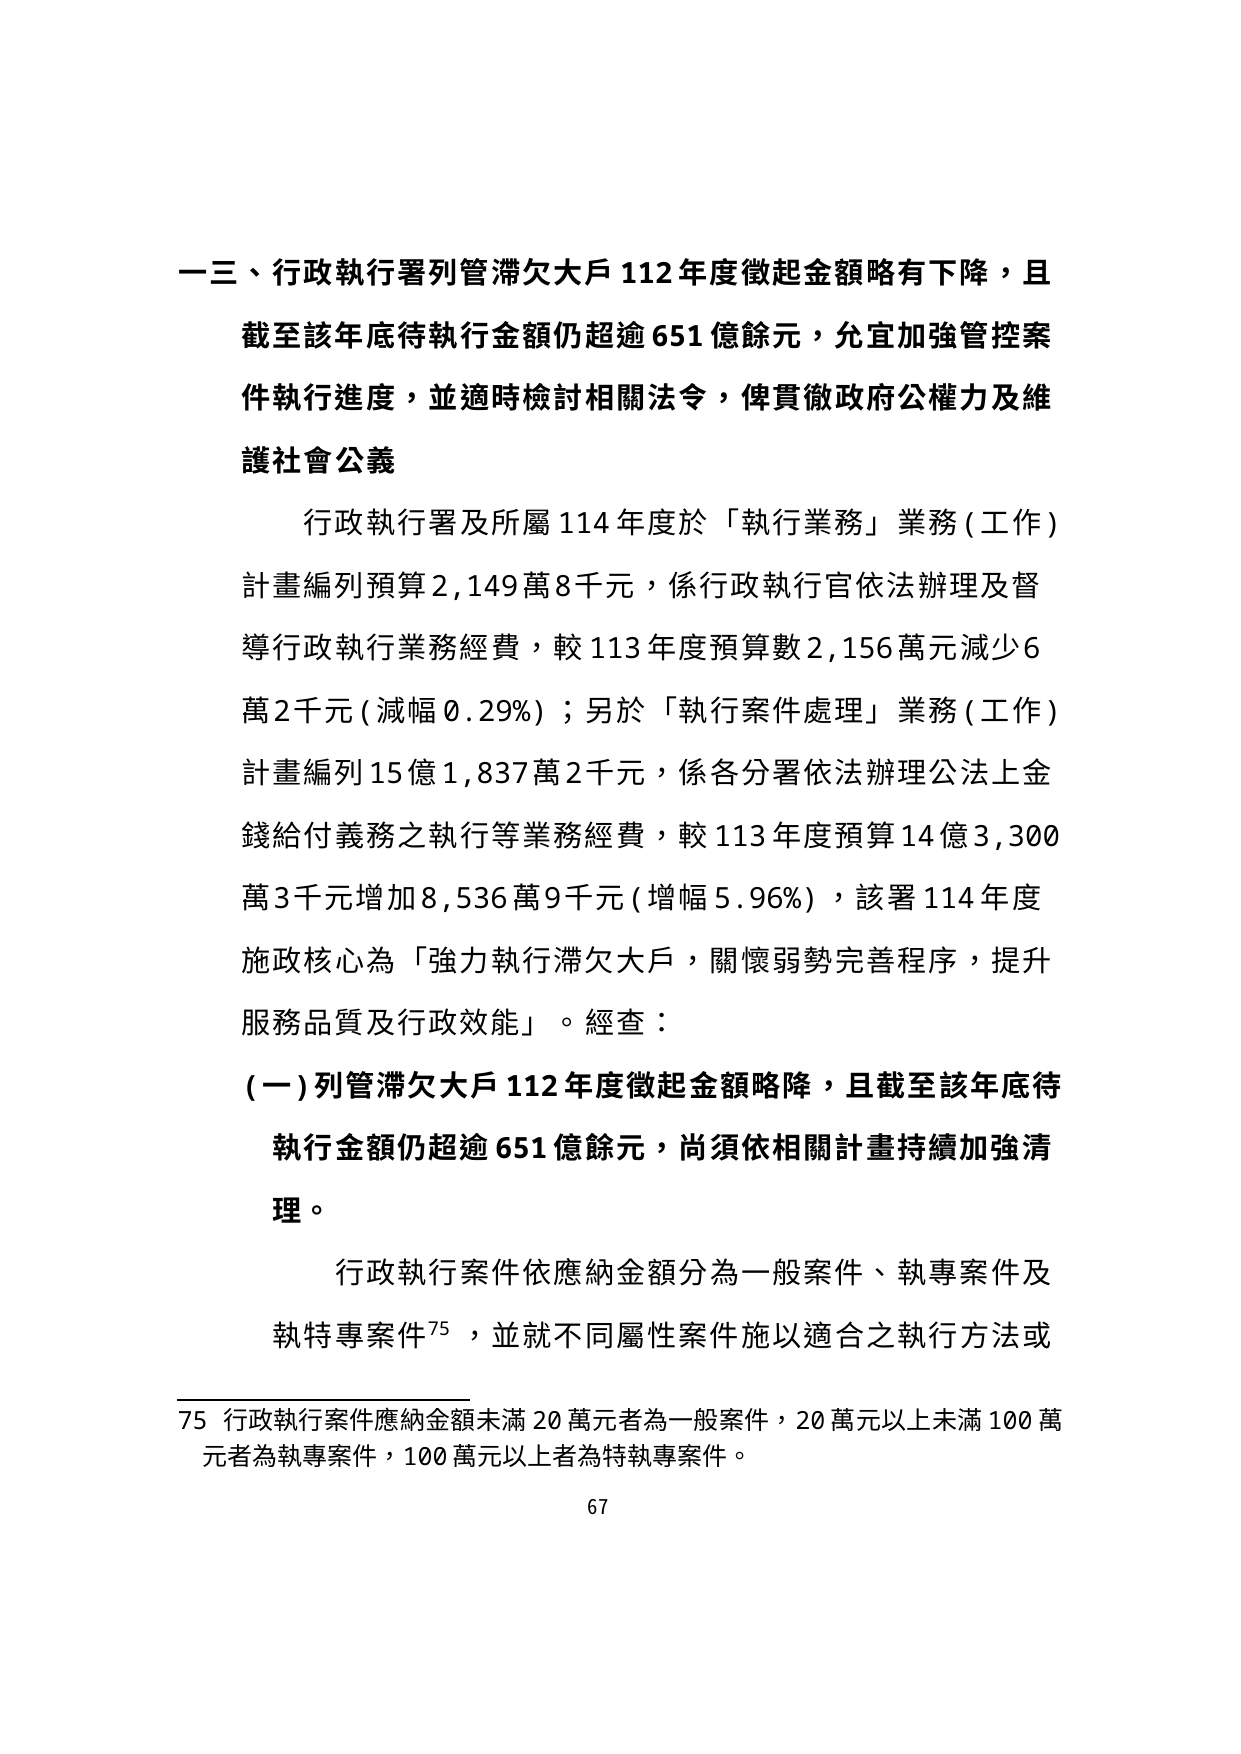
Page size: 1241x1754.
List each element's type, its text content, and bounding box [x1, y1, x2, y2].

text 一三、行政執行署列管滯欠大戶112年度徵起金額略有下降，且截至該年底待執行金額仍超逾651億餘元，允宜加強管控案件執行進度，並適時檢討相關法令，俾貫徹政府公權力及維護社會公義 [177, 229, 1063, 479]
text 行政執行案件應納金額未滿20萬元者為一般案件，20萬元以上未滿100萬元者為執專案件，100萬元以上者為特執專案件。 [177, 1400, 1063, 1473]
text (一)列管滯欠大戶112年度徵起金額略降，且截至該年底待執行金額仍超逾651億餘元，尚須依相關計畫持續加強清理。 [236, 1042, 1063, 1229]
text 行政執行署及所屬114年度於「執行業務」業務(工作)計畫編列預算2,149萬8千元，係行政執行官依法辦理及督導行政執行業務經費，較113年度預算數2,156萬元減少6萬2千元(減幅0.29%)；另於「執行案件處理」業務(工作)計畫編列15億1,837萬2千元，係各分署依法辦理公法上金錢給付義務之執行等業務經費，較113年度預算14億3,300萬3千元增加8,536萬9千元(增幅5.96%)，該署114年度施政核心為「強力執行滯欠大戶，關懷弱勢完善程序，提升服務品質及行政效能」。經查： [236, 479, 1063, 1042]
text 行政執行案件依應納金額分為一般案件、執專案件及執特專案件，並就不同屬性案件施以適合之執行方法或 [266, 1229, 1063, 1354]
